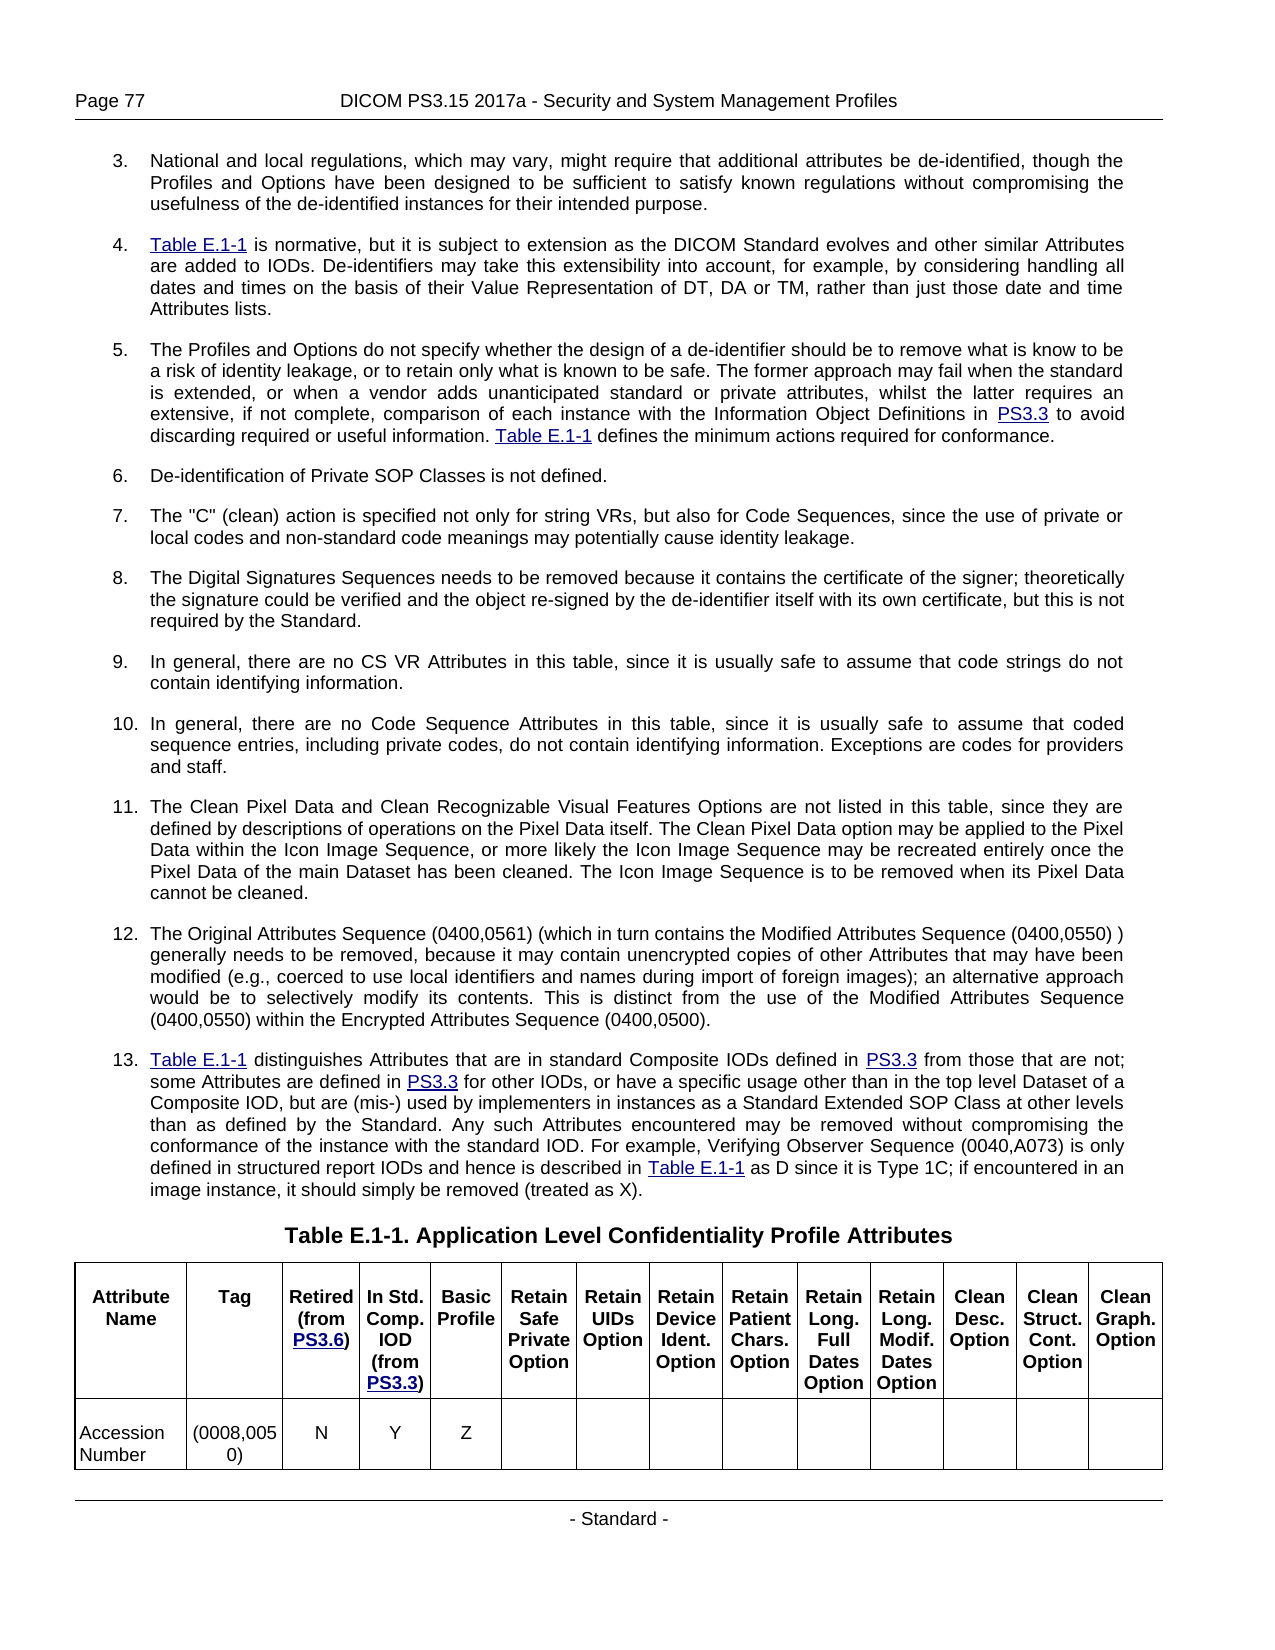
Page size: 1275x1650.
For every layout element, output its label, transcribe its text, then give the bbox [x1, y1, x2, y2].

table_cell [798, 1399, 870, 1469]
table_header Clean Graph. Option [1089, 1263, 1162, 1398]
list Table E.1-1 is normative, but it is subject to extension as the DICOM Standard evolves and other similar Attributes are added to IODs. De-identifiers may take this extensibility into account, for example, by considering handling all dates and times on the basis of their Value Representation of DT, DA or TM, rather than just those date and time Attributes lists. [112, 233, 1125, 320]
table_cell [502, 1399, 576, 1469]
table_header Retired (from PS3.6) [283, 1263, 359, 1398]
table_header Clean Struct. Cont. Option [1017, 1263, 1088, 1398]
table_header Retain Safe Private Option [502, 1263, 576, 1398]
table_cell [577, 1399, 649, 1469]
table_cell Accession Number [76, 1399, 186, 1469]
list The Original Attributes Sequence (0400,0561) (which in turn contains the Modified Attributes Sequence (0400,0550) ) generally needs to be removed, because it may contain unencrypted copies of other Attributes that may have been modified (e.g., coerced to use local identifiers and names during import of foreign images); an alternative approach would be to selectively modify its contents. This is distinct from the use of the Modified Attributes Sequence (0400,0550) within the Encrypted Attributes Sequence (0400,0500). [112, 922, 1125, 1030]
table_cell Z [431, 1399, 501, 1469]
table_cell N [283, 1399, 359, 1469]
list The Digital Signatures Sequences needs to be removed because it contains the certificate of the signer; theoretically the signature could be verified and the object re-signed by the de-identifier itself with its own certificate, but this is not required by the Standard. [112, 567, 1125, 632]
table_header Clean Desc. Option [944, 1263, 1016, 1398]
table_header In Std. Comp. IOD (from PS3.3) [360, 1263, 430, 1398]
list In general, there are no CS VR Attributes in this table, since it is usually safe to assume that code strings do not contain identifying information. [112, 651, 1125, 694]
table_cell [650, 1399, 722, 1469]
table_header Retain UIDs Option [577, 1263, 649, 1398]
table_cell [944, 1399, 1016, 1469]
list Table E.1-1 distinguishes Attributes that are in standard Composite IODs defined in PS3.3 from those that are not; some Attributes are defined in PS3.3 for other IODs, or have a specific usage other than in the top level Dataset of a Composite IOD, but are (mis-) used by implementers in instances as a Standard Extended SOP Class at other levels than as defined by the Standard. Any such Attributes encountered may be removed without compromising the conformance of the instance with the standard IOD. For example, Verifying Observer Sequence (0040,A073) is only defined in structured report IODs and hence is described in Table E.1-1 as D since it is Type 1C; if encountered in an image instance, it should simply be removed (treated as X). [112, 1049, 1125, 1200]
table_cell Y [360, 1399, 430, 1469]
table_cell [1017, 1399, 1088, 1469]
table_header Retain Device Ident. Option [650, 1263, 722, 1398]
list National and local regulations, which may vary, might require that additional attributes be de-identified, though the Profiles and Options have been designed to be sufficient to satisfy known regulations without compromising the usefulness of the de-identified instances for their intended purpose. [112, 150, 1125, 215]
text Table E.1-1. Application Level Confidentiality Profile Attributes [75, 1222, 1162, 1248]
table_header Retain Long. Modif. Dates Option [871, 1263, 943, 1398]
list The Clean Pixel Data and Clean Recognizable Visual Features Options are not listed in this table, since they are defined by descriptions of operations on the Pixel Data itself. The Clean Pixel Data option may be applied to the Pixel Data within the Icon Image Sequence, or more likely the Icon Image Sequence may be recreated entirely once the Pixel Data of the main Dataset has been cleaned. The Icon Image Sequence is to be removed when its Pixel Data cannot be cleaned. [112, 796, 1125, 904]
table_cell [723, 1399, 797, 1469]
table_header Retain Long. Full Dates Option [798, 1263, 870, 1398]
list The Profiles and Options do not specify whether the design of a de-identifier should be to remove what is know to be a risk of identity leakage, or to retain only what is known to be safe. The former approach may fail when the standard is extended, or when a vendor adds unanticipated standard or private attributes, whilst the latter requires an extensive, if not complete, comparison of each instance with the Information Object Definitions in PS3.3 to avoid discarding required or useful information. Table E.1-1 defines the minimum actions required for conformance. [112, 338, 1125, 446]
table_header Retain Patient Chars. Option [723, 1263, 797, 1398]
list The "C" (clean) action is specified not only for string VRs, but also for Code Sequences, since the use of private or local codes and non-standard code meanings may potentially cause identity leakage. [112, 505, 1125, 548]
list In general, there are no Code Sequence Attributes in this table, since it is usually safe to assume that coded sequence entries, including private codes, do not contain identifying information. Exceptions are codes for providers and staff. [112, 712, 1125, 777]
table_header Tag [187, 1263, 282, 1398]
list De-identification of Private SOP Classes is not defined. [112, 465, 1125, 487]
table_cell (0008,0050) [187, 1399, 282, 1469]
table_cell [1089, 1399, 1162, 1469]
table_header Basic Profile [431, 1263, 501, 1398]
table_header Attribute Name [76, 1263, 186, 1398]
table_cell [871, 1399, 943, 1469]
